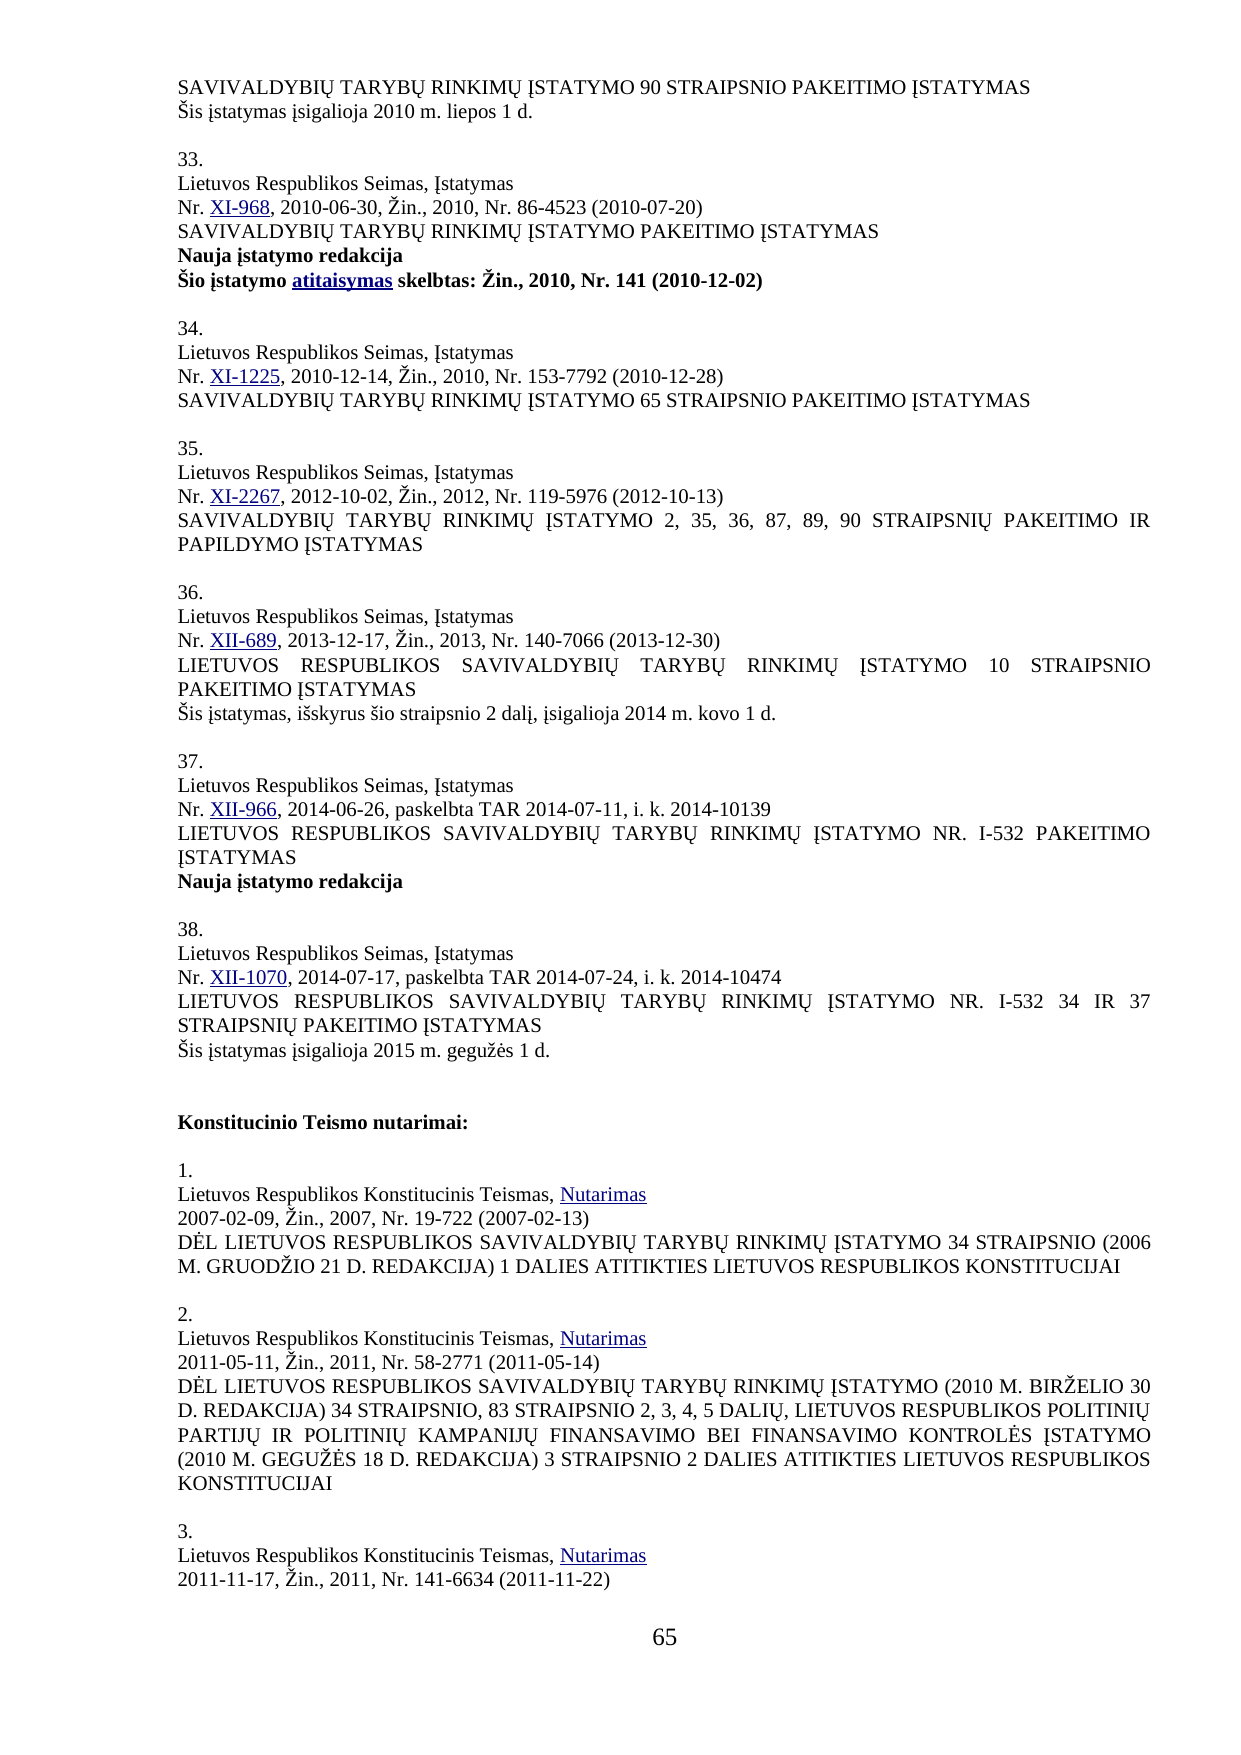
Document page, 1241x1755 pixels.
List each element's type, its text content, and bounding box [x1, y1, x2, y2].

text Lietuvos Respublikos Seimas, Įstatymas [177, 460, 1152, 484]
text Nr. XII-1070, 2014-07-17, paskelbta TAR 2014-07-24, i. k. 2014-10474 [177, 965, 1152, 989]
text SAVIVALDYBIŲ TARYBŲ RINKIMŲ ĮSTATYMO 90 STRAIPSNIO PAKEITIMO ĮSTATYMAS [177, 75, 1152, 99]
text Lietuvos Respublikos Konstitucinis Teismas, Nutarimas [177, 1182, 1152, 1206]
text Nr. XI-1225, 2010-12-14, Žin., 2010, Nr. 153-7792 (2010-12-28) [177, 364, 1152, 388]
text Lietuvos Respublikos Konstitucinis Teismas, Nutarimas [177, 1543, 1152, 1567]
text Šis įstatymas įsigalioja 2015 m. gegužės 1 d. [177, 1037, 1152, 1062]
text 33. [177, 147, 1152, 171]
text Nauja įstatymo redakcija [177, 869, 1152, 893]
text Nr. XII-966, 2014-06-26, paskelbta TAR 2014-07-11, i. k. 2014-10139 [177, 797, 1152, 821]
text SAVIVALDYBIŲ TARYBŲ RINKIMŲ ĮSTATYMO 65 STRAIPSNIO PAKEITIMO ĮSTATYMAS [177, 388, 1152, 412]
text LIETUVOS RESPUBLIKOS SAVIVALDYBIŲ TARYBŲ RINKIMŲ ĮSTATYMO 10 STRAIPSNIO PAKEITIMO ĮSTATYMAS [177, 652, 1152, 701]
text 2007-02-09, Žin., 2007, Nr. 19-722 (2007-02-13) [177, 1206, 1152, 1230]
text Šis įstatymas, išskyrus šio straipsnio 2 dalį, įsigalioja 2014 m. kovo 1 d. [177, 701, 1152, 725]
text LIETUVOS RESPUBLIKOS SAVIVALDYBIŲ TARYBŲ RINKIMŲ ĮSTATYMO NR. I-532 PAKEITIMO ĮSTATYMAS [177, 821, 1152, 869]
text Lietuvos Respublikos Seimas, Įstatymas [177, 340, 1152, 364]
text Šio įstatymo atitaisymas skelbtas: Žin., 2010, Nr. 141 (2010-12-02) [177, 267, 1152, 292]
text Lietuvos Respublikos Seimas, Įstatymas [177, 773, 1152, 797]
text Lietuvos Respublikos Seimas, Įstatymas [177, 604, 1152, 628]
text 3. [177, 1519, 1152, 1543]
text Konstitucinio Teismo nutarimai: [177, 1110, 1152, 1134]
text 1. [177, 1158, 1152, 1182]
text Nr. XI-968, 2010-06-30, Žin., 2010, Nr. 86-4523 (2010-07-20) [177, 195, 1152, 219]
text LIETUVOS RESPUBLIKOS SAVIVALDYBIŲ TARYBŲ RINKIMŲ ĮSTATYMO NR. I-532 34 IR 37 STRAIPSNIŲ PAKEITIMO ĮSTATYMAS [177, 989, 1152, 1037]
text 2. [177, 1302, 1152, 1326]
text Nr. XII-689, 2013-12-17, Žin., 2013, Nr. 140-7066 (2013-12-30) [177, 628, 1152, 652]
text 2011-11-17, Žin., 2011, Nr. 141-6634 (2011-11-22) [177, 1567, 1152, 1591]
text 2011-05-11, Žin., 2011, Nr. 58-2771 (2011-05-14) [177, 1350, 1152, 1374]
text Lietuvos Respublikos Seimas, Įstatymas [177, 171, 1152, 195]
text Nr. XI-2267, 2012-10-02, Žin., 2012, Nr. 119-5976 (2012-10-13) [177, 484, 1152, 508]
text SAVIVALDYBIŲ TARYBŲ RINKIMŲ ĮSTATYMO PAKEITIMO ĮSTATYMAS [177, 219, 1152, 243]
text Lietuvos Respublikos Konstitucinis Teismas, Nutarimas [177, 1326, 1152, 1350]
text DĖL LIETUVOS RESPUBLIKOS SAVIVALDYBIŲ TARYBŲ RINKIMŲ ĮSTATYMO 34 STRAIPSNIO (2006 M. GRUODŽIO 21 D. REDAKCIJA) 1 DALIES ATITIKTIES LIETUVOS RESPUBLIKOS KONSTITUCIJAI [177, 1230, 1152, 1278]
text 38. [177, 917, 1152, 941]
text Nauja įstatymo redakcija [177, 243, 1152, 267]
text Šis įstatymas įsigalioja 2010 m. liepos 1 d. [177, 99, 1152, 123]
text 35. [177, 436, 1152, 460]
text Lietuvos Respublikos Seimas, Įstatymas [177, 941, 1152, 965]
text DĖL LIETUVOS RESPUBLIKOS SAVIVALDYBIŲ TARYBŲ RINKIMŲ ĮSTATYMO (2010 M. BIRŽELIO 30 D. REDAKCIJA) 34 STRAIPSNIO, 83 STRAIPSNIO 2, 3, 4, 5 DALIŲ, LIETUVOS RESPUBLIKOS POLITINIŲ PARTIJŲ IR POLITINIŲ KAMPANIJŲ FINANSAVIMO BEI FINANSAVIMO KONTROLĖS ĮSTATYMO (2010 M. GEGUŽĖS 18 D. REDAKCIJA) 3 STRAIPSNIO 2 DALIES ATITIKTIES LIETUVOS RESPUBLIKOS KONSTITUCIJAI [177, 1374, 1152, 1495]
text 34. [177, 316, 1152, 340]
text 36. [177, 580, 1152, 604]
text SAVIVALDYBIŲ TARYBŲ RINKIMŲ ĮSTATYMO 2, 35, 36, 87, 89, 90 STRAIPSNIŲ PAKEITIMO IR PAPILDYMO ĮSTATYMAS [177, 508, 1152, 556]
text 37. [177, 749, 1152, 773]
